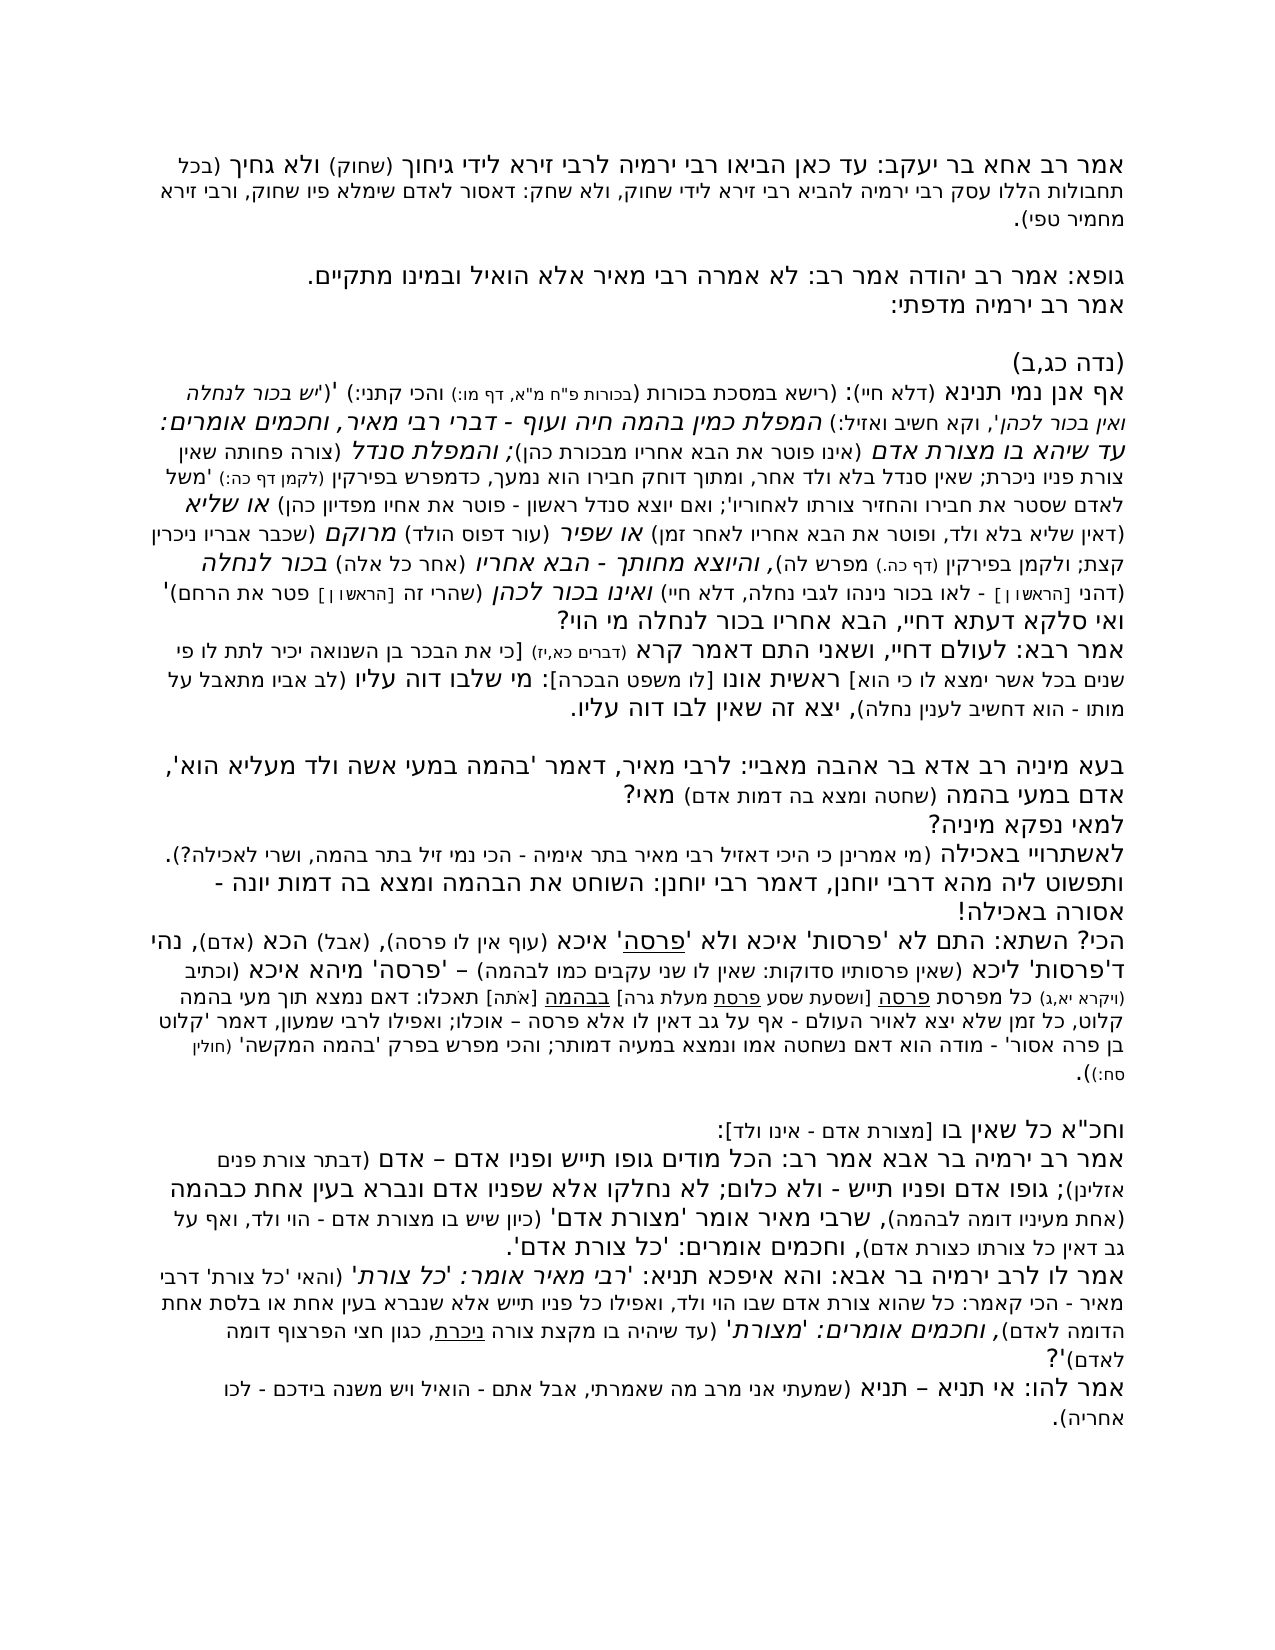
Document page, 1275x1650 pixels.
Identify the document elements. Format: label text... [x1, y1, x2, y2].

text הכי? השתא: התם לא 'פרסות' איכא ולא 'פרסה' איכא (עוף אין לו פרסה), (אבל) הכא (אדם), נהי ד'פרסות' ליכא (שאין פרסותיו סדוקות: שאין לו שני עקבים כמו לבהמה) – 'פרסה' מיהא איכא (וכתיב (ויקרא יא,ג) כל מפרסת פרסה [ושסעת שסע פרסת מעלת גרה] בבהמה [אֹתה] תאכלו: דאם נמצא תוך מעי בהמה קלוט, כל זמן שלא יצא לאויר העולם - אף על גב דאין לו אלא פרסה – אוכלו; ואפילו לרבי שמעון, דאמר 'קלוט בן פרה אסור' - מודה הוא דאם נשחטה אמו ונמצא במעיה דמותר; והכי מפרש בפרק 'בהמה המקשה' (חולין סח:)). [150, 926, 1125, 1087]
text אמר להו: אי תניא – תניא (שמעתי אני מרב מה שאמרתי, אבל אתם - הואיל ויש משנה בידכם - לכו אחריה). [150, 1373, 1125, 1431]
text גופא: אמר רב יהודה אמר רב: לא אמרה רבי מאיר אלא הואיל ובמינו מתקיים. [150, 261, 1125, 291]
text בעא מיניה רב אדא בר אהבה מאביי: לרבי מאיר, דאמר 'בהמה במעי אשה ולד מעליא הוא', אדם במעי בהמה (שחטה ומצא בה דמות אדם) מאי? [150, 751, 1125, 810]
text אמר רבא: לעולם דחיי, ושאני התם דאמר קרא (דברים כא,יז) [כי את הבכר בן השנואה יכיר לתת לו פי שנים בכל אשר ימצא לו כי הוא] ראשית אונו [לו משפט הבכרה]: מי שלבו דוה עליו (לב אביו מתאבל על מותו - הוא דחשיב לענין נחלה), יצא זה שאין לבו דוה עליו. [150, 635, 1125, 723]
text וחכ"א כל שאין בו [מצורת אדם - אינו ולד]: [150, 1116, 1125, 1145]
text אמר לו לרב ירמיה בר אבא: והא איפכא תניא: 'רבי מאיר אומר: 'כל צורת' (והאי 'כל צורת' דרבי מאיר - הכי קאמר: כל שהוא צורת אדם שבו הוי ולד, ואפילו כל פניו תייש אלא שנברא בעין אחת או בלסת אחת הדומה לאדם), וחכמים אומרים: 'מצורת' (עד שיהיה בו מקצת צורה ניכרת, כגון חצי הפרצוף דומה לאדם)'? [150, 1261, 1125, 1373]
text אף אנן נמי תנינא (דלא חיי): (רישא במסכת בכורות (בכורות פ"ח מ"א, דף מו:) והכי קתני:) '('יש בכור לנחלה ואין בכור לכהן', וקא חשיב ואזיל:) המפלת כמין בהמה חיה ועוף - דברי רבי מאיר, וחכמים אומרים: עד שיהא בו מצורת אדם (אינו פוטר את הבא אחריו מבכורת כהן); והמפלת סנדל (צורה פחותה שאין צורת פניו ניכרת; שאין סנדל בלא ולד אחר, ומתוך דוחק חבירו הוא נמעך, כדמפרש בפירקין (לקמן דף כה:) 'משל לאדם שסטר את חבירו והחזיר צורתו לאחוריו'; ואם יוצא סנדל ראשון - פוטר את אחיו מפדיון כהן) או שליא (דאין שליא בלא ולד, ופוטר את הבא אחריו לאחר זמן) או שפיר (עור דפוס הולד) מרוקם (שכבר אבריו ניכרין קצת; ולקמן בפירקין (דף כה.) מפרש לה), והיוצא מחותך - הבא אחריו (אחר כל אלה) בכור לנחלה (דהני [הראשון] - לאו בכור נינהו לגבי נחלה, דלא חיי) ואינו בכור לכהן (שהרי זה [הראשון] פטר את הרחם)' ואי סלקא דעתא דחיי, הבא אחריו בכור לנחלה מי הוי? [150, 378, 1125, 635]
text אמר רב ירמיה מדפתי: [150, 291, 1125, 320]
text (נדה כג,ב) [150, 348, 1125, 378]
text אמר רב ירמיה בר אבא אמר רב: הכל מודים גופו תייש ופניו אדם – אדם (דבתר צורת פנים אזלינן); גופו אדם ופניו תייש - ולא כלום; לא נחלקו אלא שפניו אדם ונברא בעין אחת כבהמה (אחת מעיניו דומה לבהמה), שרבי מאיר אומר 'מצורת אדם' (כיון שיש בו מצורת אדם - הוי ולד, ואף על גב דאין כל צורתו כצורת אדם), וחכמים אומרים: 'כל צורת אדם'. [150, 1145, 1125, 1261]
text ותפשוט ליה מהא דרבי יוחנן, דאמר רבי יוחנן: השוחט את הבהמה ומצא בה דמות יונה - אסורה באכילה! [150, 868, 1125, 926]
text למאי נפקא מיניה? [150, 810, 1125, 839]
text לאשתרויי באכילה (מי אמרינן כי היכי דאזיל רבי מאיר בתר אימיה - הכי נמי זיל בתר בהמה, ושרי לאכילה?). [150, 839, 1125, 868]
text אמר רב אחא בר יעקב: עד כאן הביאו רבי ירמיה לרבי זירא לידי גיחוך (שחוק) ולא גחיך (בכל תחבולות הללו עסק רבי ירמיה להביא רבי זירא לידי שחוק, ולא שחק: דאסור לאדם שימלא פיו שחוק, ורבי זירא מחמיר טפי). [150, 150, 1125, 233]
